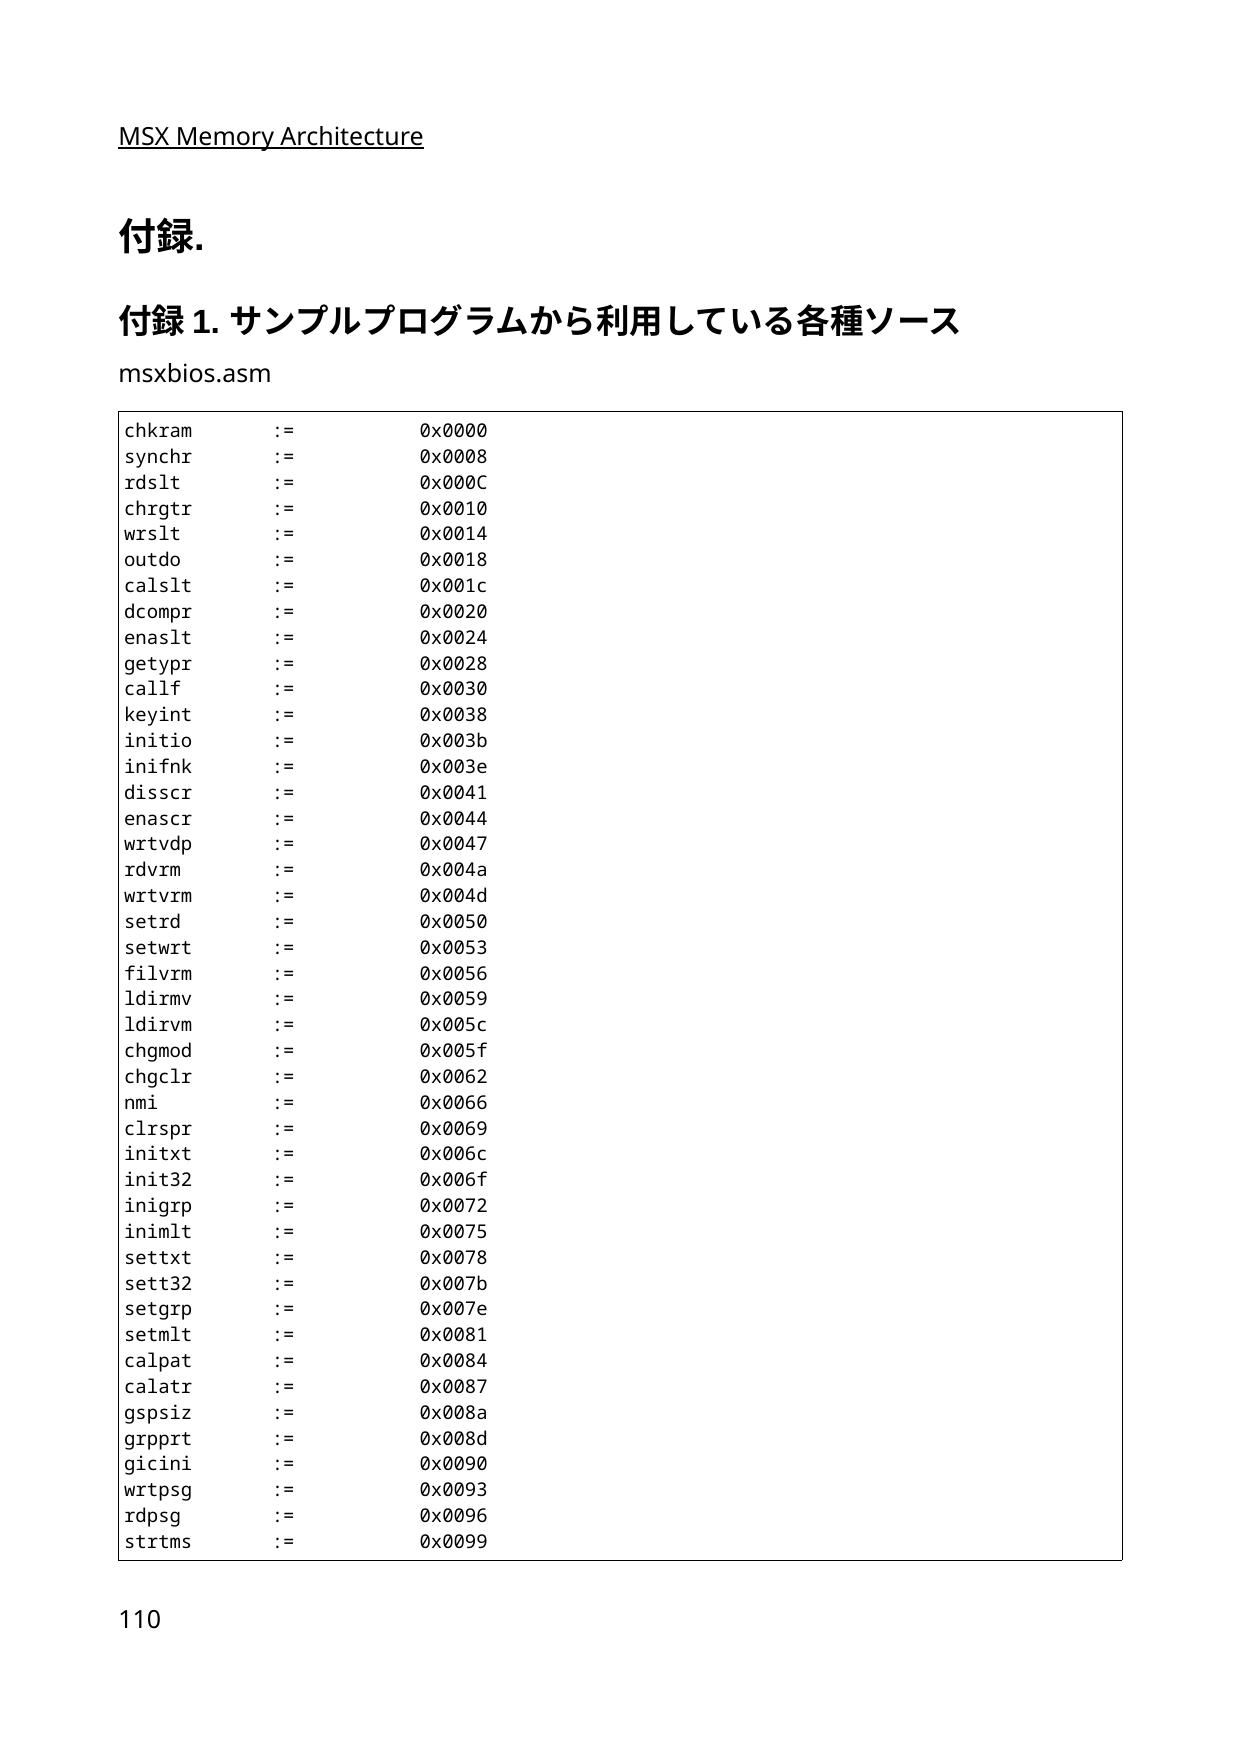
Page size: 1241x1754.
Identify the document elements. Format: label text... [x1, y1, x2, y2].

text msxbios.asm [118, 356, 1122, 390]
subtitle 付録1. サンプルプログラムから利用している各種ソース [118, 295, 1122, 343]
subtitle 付録. [118, 207, 1122, 262]
table_header chkram := 0x0000 synchr := 0x0008 rdslt := 0x000C chrgtr := 0x0010 wrslt := 0x0014 outdo := 0x0018 calslt := 0x001c dcompr := 0x0020 enaslt := 0x0024 getypr := 0x0028 callf := 0x0030 keyint := 0x0038 initio := 0x003b inifnk := 0x003e disscr := 0x0041 enascr := 0x0044 wrtvdp := 0x0047 rdvrm := 0x004a wrtvrm := 0x004d setrd := 0x0050 setwrt := 0x0053 filvrm := 0x0056 ldirmv := 0x0059 ldirvm := 0x005c chgmod := 0x005f chgclr := 0x0062 nmi := 0x0066 clrspr := 0x0069 initxt := 0x006c init32 := 0x006f inigrp := 0x0072 inimlt := 0x0075 settxt := 0x0078 sett32 := 0x007b setgrp := 0x007e setmlt := 0x0081 calpat := 0x0084 calatr := 0x0087 gspsiz := 0x008a grpprt := 0x008d gicini := 0x0090 wrtpsg := 0x0093 rdpsg := 0x0096 strtms := 0x0099 [119, 412, 1122, 1559]
